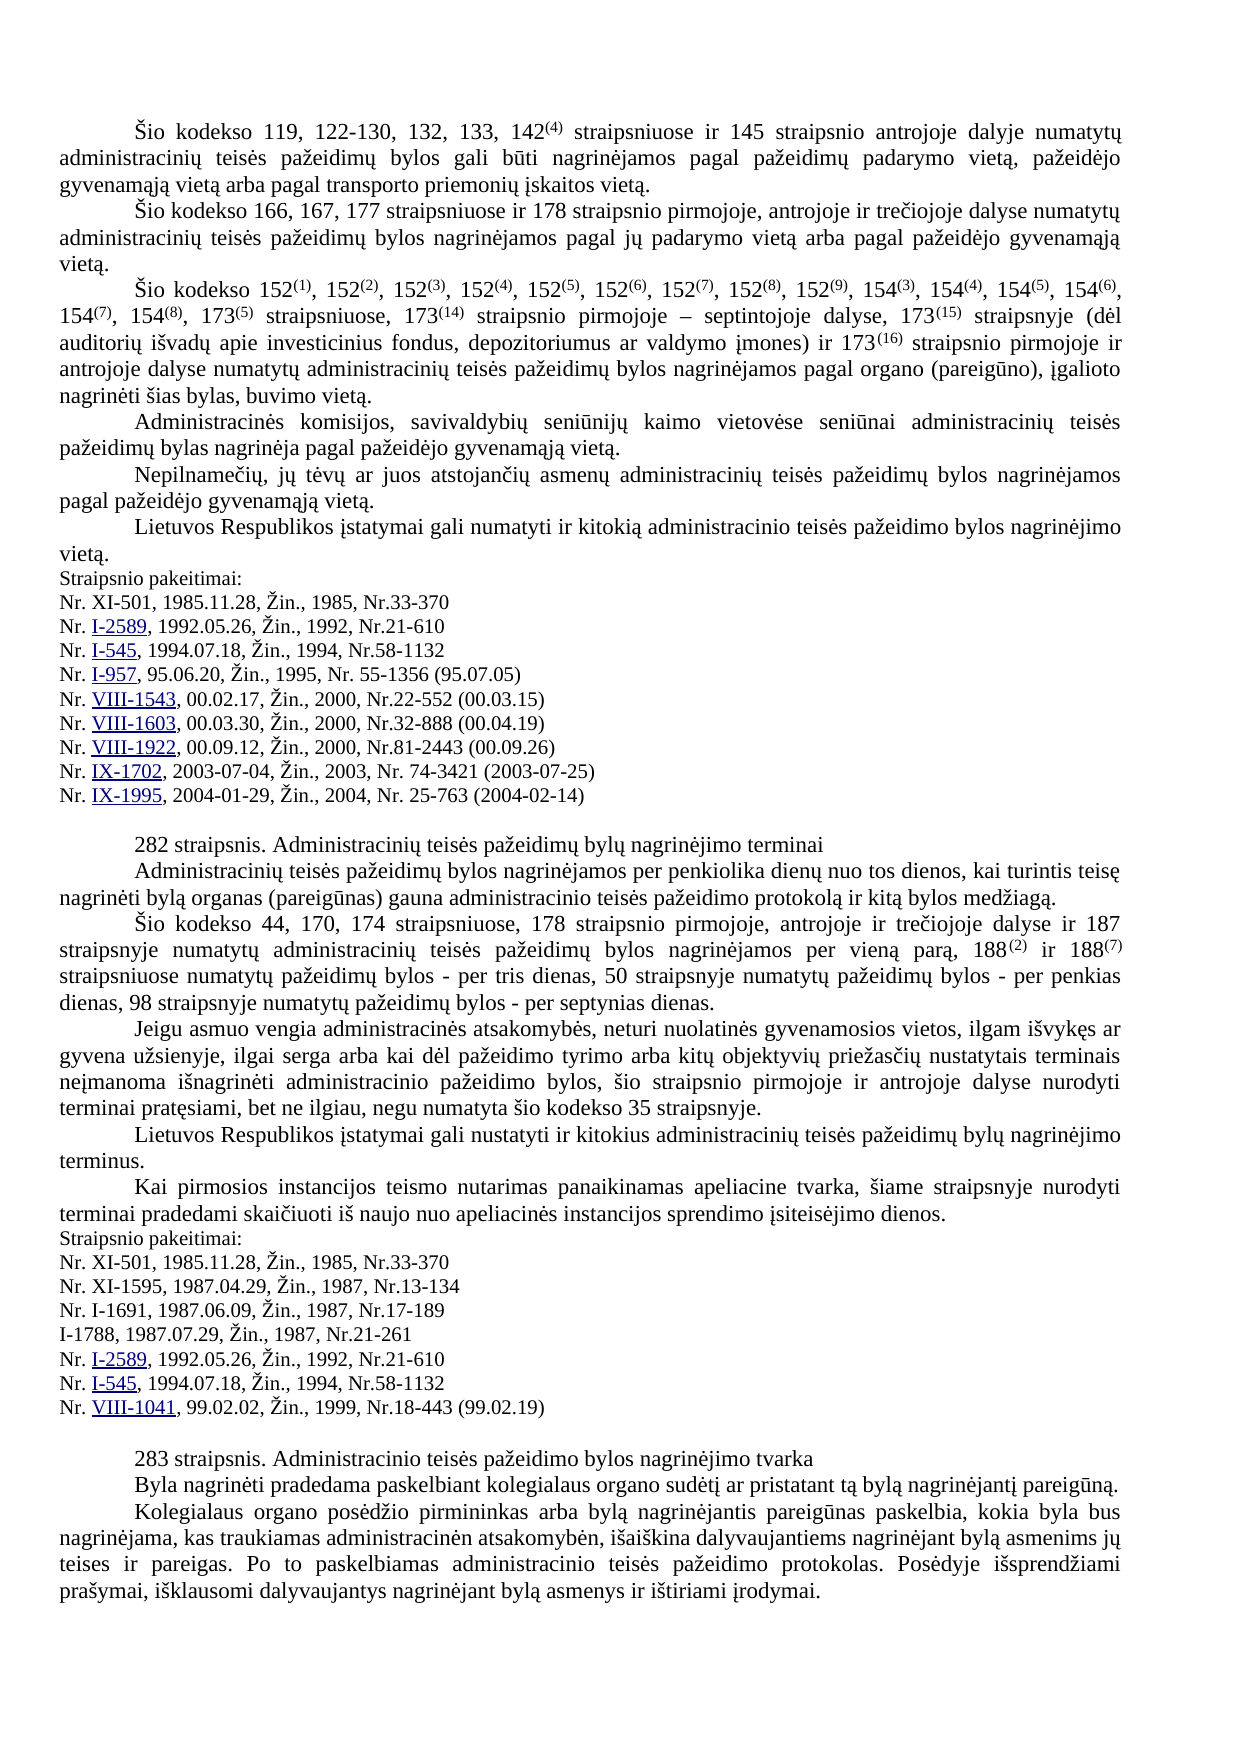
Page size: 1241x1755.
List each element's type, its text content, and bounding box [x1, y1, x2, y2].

text Kolegialaus organo posėdžio pirmininkas arba bylą nagrinėjantis pareigūnas paskelbia, kokia byla bus nagrinėjama, kas traukiamas administracinėn atsakomybėn, išaiškina dalyvaujantiems nagrinėjant bylą asmenims jų teises ir pareigas. Po to paskelbiamas administracinio teisės pažeidimo protokolas. Posėdyje išsprendžiami prašymai, išklausomi dalyvaujantys nagrinėjant bylą asmenys ir ištiriami įrodymai. [59, 1498, 1122, 1603]
text Nr. VIII-1041, 99.02.02, Žin., 1999, Nr.18-443 (99.02.19) [59, 1394, 1122, 1419]
text Administracinės komisijos, savivaldybių seniūnijų kaimo vietovėse seniūnai administracinių teisės pažeidimų bylas nagrinėja pagal pažeidėjo gyvenamąją vietą. [59, 408, 1122, 461]
text 282 straipsnis. Administracinių teisės pažeidimų bylų nagrinėjimo terminai [59, 831, 1122, 857]
text Byla nagrinėti pradedama paskelbiant kolegialaus organo sudėtį ar pristatant tą bylą nagrinėjantį pareigūną. [59, 1471, 1122, 1498]
text Nr. XI-501, 1985.11.28, Žin., 1985, Nr.33-370 [59, 590, 1122, 614]
text Nr. VIII-1603, 00.03.30, Žin., 2000, Nr.32-888 (00.04.19) [59, 711, 1122, 734]
text Kai pirmosios instancijos teismo nutarimas panaikinamas apeliacine tvarka, šiame straipsnyje nurodyti terminai pradedami skaičiuoti iš naujo nuo apeliacinės instancijos sprendimo įsiteisėjimo dienos. [59, 1173, 1122, 1226]
text Nr. I-2589, 1992.05.26, Žin., 1992, Nr.21-610 [59, 614, 1122, 638]
text Nr. IX-1995, 2004-01-29, Žin., 2004, Nr. 25-763 (2004-02-14) [59, 783, 1122, 807]
text Straipsnio pakeitimai: [59, 566, 1122, 590]
text Nr. IX-1702, 2003-07-04, Žin., 2003, Nr. 74-3421 (2003-07-25) [59, 759, 1122, 783]
text Lietuvos Respublikos įstatymai gali numatyti ir kitokią administracinio teisės pažeidimo bylos nagrinėjimo vietą. [59, 513, 1122, 566]
text Nr. VIII-1543, 00.02.17, Žin., 2000, Nr.22-552 (00.03.15) [59, 686, 1122, 711]
text Nr. VIII-1922, 00.09.12, Žin., 2000, Nr.81-2443 (00.09.26) [59, 734, 1122, 759]
text Straipsnio pakeitimai: [59, 1226, 1122, 1250]
text I-1788, 1987.07.29, Žin., 1987, Nr.21-261 [59, 1322, 1122, 1346]
text Nr. I-957, 95.06.20, Žin., 1995, Nr. 55-1356 (95.07.05) [59, 662, 1122, 686]
text Šio kodekso 166, 167, 177 straipsniuose ir 178 straipsnio pirmojoje, antrojoje ir trečiojoje dalyse numatytų administracinių teisės pažeidimų bylos nagrinėjamos pagal jų padarymo vietą arba pagal pažeidėjo gyvenamąją vietą. [59, 197, 1122, 276]
text Administracinių teisės pažeidimų bylos nagrinėjamos per penkiolika dienų nuo tos dienos, kai turintis teisę nagrinėti bylą organas (pareigūnas) gauna administracinio teisės pažeidimo protokolą ir kitą bylos medžiagą. [59, 857, 1122, 910]
text Lietuvos Respublikos įstatymai gali nustatyti ir kitokius administracinių teisės pažeidimų bylų nagrinėjimo terminus. [59, 1121, 1122, 1173]
text Nr. I-2589, 1992.05.26, Žin., 1992, Nr.21-610 [59, 1346, 1122, 1371]
text Šio kodekso 152(1), 152(2), 152(3), 152(4), 152(5), 152(6), 152(7), 152(8), 152(9), 154(3), 154(4), 154(5), 154(6), 154(7), 154(8), 173(5) straipsniuose, 173(14) straipsnio pirmojoje – septintojoje dalyse, 173(15) straipsnyje (dėl auditorių išvadų apie investicinius fondus, depozitoriumus ar valdymo įmones) ir 173(16) straipsnio pirmojoje ir antrojoje dalyse numatytų administracinių teisės pažeidimų bylos nagrinėjamos pagal organo (pareigūno), įgalioto nagrinėti šias bylas, buvimo vietą. [59, 276, 1122, 408]
text Nr. XI-1595, 1987.04.29, Žin., 1987, Nr.13-134 [59, 1274, 1122, 1298]
text Šio kodekso 44, 170, 174 straipsniuose, 178 straipsnio pirmojoje, antrojoje ir trečiojoje dalyse ir 187 straipsnyje numatytų administracinių teisės pažeidimų bylos nagrinėjamos per vieną parą, 188(2) ir 188(7) straipsniuose numatytų pažeidimų bylos - per tris dienas, 50 straipsnyje numatytų pažeidimų bylos - per penkias dienas, 98 straipsnyje numatytų pažeidimų bylos - per septynias dienas. [59, 910, 1122, 1015]
text 283 straipsnis. Administracinio teisės pažeidimo bylos nagrinėjimo tvarka [59, 1445, 1122, 1471]
text Nr. I-1691, 1987.06.09, Žin., 1987, Nr.17-189 [59, 1298, 1122, 1322]
text Nepilnamečių, jų tėvų ar juos atstojančių asmenų administracinių teisės pažeidimų bylos nagrinėjamos pagal pažeidėjo gyvenamąją vietą. [59, 461, 1122, 513]
text Nr. I-545, 1994.07.18, Žin., 1994, Nr.58-1132 [59, 1371, 1122, 1394]
text Jeigu asmuo vengia administracinės atsakomybės, neturi nuolatinės gyvenamosios vietos, ilgam išvykęs ar gyvena užsienyje, ilgai serga arba kai dėl pažeidimo tyrimo arba kitų objektyvių priežasčių nustatytais terminais neįmanoma išnagrinėti administracinio pažeidimo bylos, šio straipsnio pirmojoje ir antrojoje dalyse nurodyti terminai pratęsiami, bet ne ilgiau, negu numatyta šio kodekso 35 straipsnyje. [59, 1015, 1122, 1121]
text Šio kodekso 119, 122-130, 132, 133, 142(4) straipsniuose ir 145 straipsnio antrojoje dalyje numatytų administracinių teisės pažeidimų bylos gali būti nagrinėjamos pagal pažeidimų padarymo vietą, pažeidėjo gyvenamąją vietą arba pagal transporto priemonių įskaitos vietą. [59, 118, 1122, 197]
text Nr. I-545, 1994.07.18, Žin., 1994, Nr.58-1132 [59, 638, 1122, 662]
text Nr. XI-501, 1985.11.28, Žin., 1985, Nr.33-370 [59, 1250, 1122, 1274]
